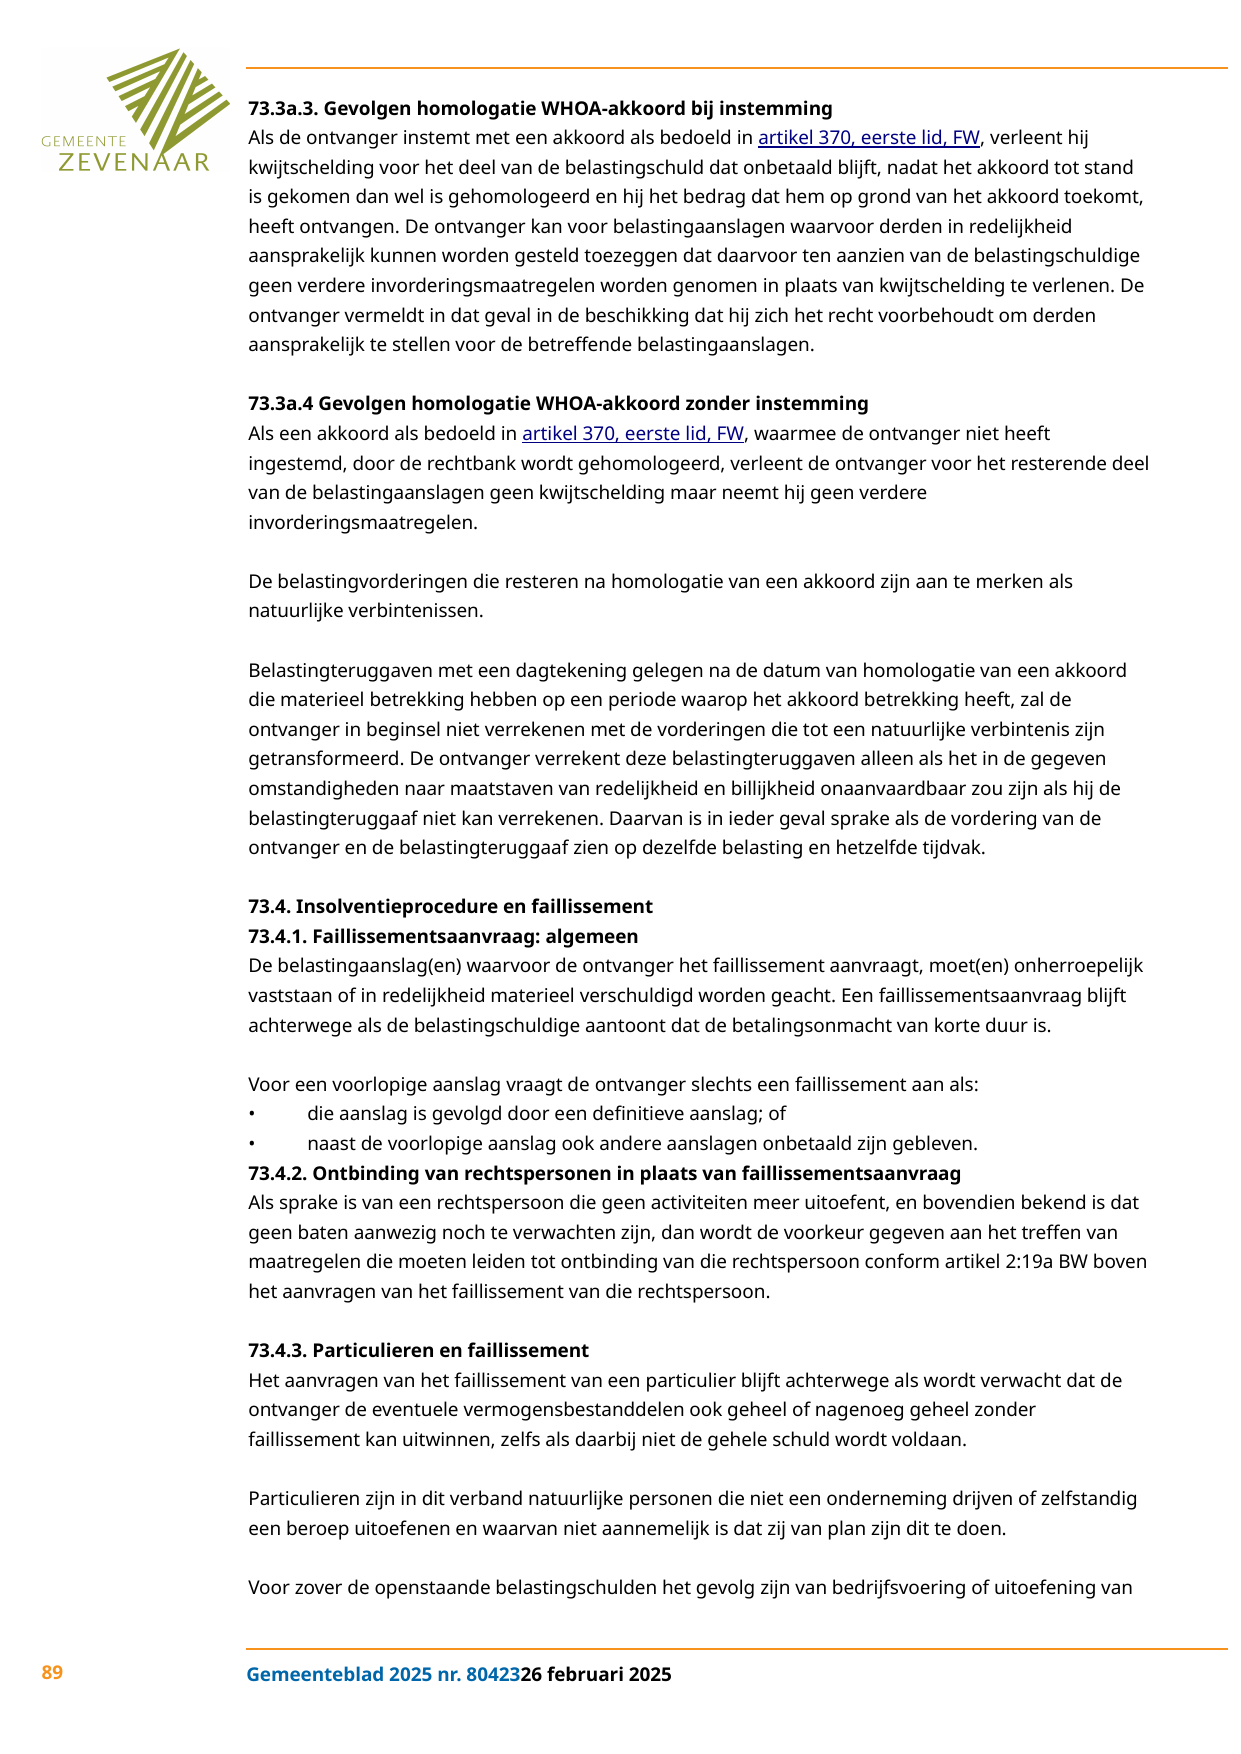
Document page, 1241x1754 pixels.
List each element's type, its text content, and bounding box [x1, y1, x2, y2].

text Voor zover de openstaande belastingschulden het gevolg zijn van bedrijfsvoering of uitoefening van [248, 1574, 1152, 1600]
list die aanslag is gevolgd door een definitieve aanslag; of [248, 1101, 1152, 1126]
text 73.4.3. Particulieren en faillissement [248, 1337, 1152, 1363]
picture [41, 47, 231, 172]
text 73.4.1. Faillissementsaanvraag: algemeen [248, 923, 1152, 949]
text Voor een voorlopige aanslag vraagt de ontvanger slechts een faillissement aan als: [248, 1071, 1152, 1097]
text Het aanvragen van het faillissement van een particulier blijft achterwege als wordt verwacht dat de ontvanger de eventuele vermogensbestanddelen ook geheel of nagenoeg geheel zonder faillissement kan uitwinnen, zelfs als daarbij niet de gehele schuld wordt voldaan. [248, 1367, 1152, 1452]
text De belastingaanslag(en) waarvoor de ontvanger het faillissement aanvraagt, moet(en) onherroepelijk vaststaan of in redelijkheid materieel verschuldigd worden geacht. Een faillissementsaanvraag blijft achterwege als de belastingschuldige aantoont dat de betalingsonmacht van korte duur is. [248, 953, 1152, 1038]
text 73.3a.4 Gevolgen homologatie WHOA-akkoord zonder instemming [248, 391, 1152, 416]
text 73.4.2. Ontbinding van rechtspersonen in plaats van faillissementsaanvraag [248, 1160, 1152, 1186]
text 73.4. Insolventieprocedure en faillissement [248, 893, 1152, 919]
text Als een akkoord als bedoeld in artikel 370, eerste lid, FW, waarmee de ontvanger niet heeft ingestemd, door de rechtbank wordt gehomologeerd, verleent de ontvanger voor het resterende deel van de belastingaanslagen geen kwijtschelding maar neemt hij geen verdere invorderingsmaatregelen. [248, 420, 1152, 535]
text 73.3a.3. Gevolgen homologatie WHOA-akkoord bij instemming [248, 95, 1152, 121]
text De belastingvorderingen die resteren na homologatie van een akkoord zijn aan te merken als natuurlijke verbintenissen. [248, 568, 1152, 623]
text Als sprake is van een rechtspersoon die geen activiteiten meer uitoefent, en bovendien bekend is dat geen baten aanwezig noch te verwachten zijn, dan wordt de voorkeur gegeven aan het treffen van maatregelen die moeten leiden tot ontbinding van die rechtspersoon conform artikel 2:19a BW boven het aanvragen van het faillissement van die rechtspersoon. [248, 1189, 1152, 1304]
list naast de voorlopige aanslag ook andere aanslagen onbetaald zijn gebleven. [248, 1130, 1152, 1156]
text Als de ontvanger instemt met een akkoord als bedoeld in artikel 370, eerste lid, FW, verleent hij kwijtschelding voor het deel van de belastingschuld dat onbetaald blijft, nadat het akkoord tot stand is gekomen dan wel is gehomologeerd en hij het bedrag dat hem op grond van het akkoord toekomt, heeft ontvangen. De ontvanger kan voor belastingaanslagen waarvoor derden in redelijkheid aansprakelijk kunnen worden gesteld toezeggen dat daarvoor ten aanzien van de belastingschuldige geen verdere invorderingsmaatregelen worden genomen in plaats van kwijtschelding te verlenen. De ontvanger vermeldt in dat geval in de beschikking dat hij zich het recht voorbehoudt om derden aansprakelijk te stellen voor de betreffende belastingaanslagen. [248, 124, 1152, 357]
text Belastingteruggaven met een dagtekening gelegen na de datum van homologatie van een akkoord die materieel betrekking hebben op een periode waarop het akkoord betrekking heeft, zal de ontvanger in beginsel niet verrekenen met de vorderingen die tot een natuurlijke verbintenis zijn getransformeerd. De ontvanger verrekent deze belastingteruggaven alleen als het in de gegeven omstandigheden naar maatstaven van redelijkheid en billijkheid onaanvaardbaar zou zijn als hij de belastingteruggaaf niet kan verrekenen. Daarvan is in ieder geval sprake als de vordering van de ontvanger en de belastingteruggaaf zien op dezelfde belasting en hetzelfde tijdvak. [248, 657, 1152, 860]
text Particulieren zijn in dit verband natuurlijke personen die niet een onderneming drijven of zelfstandig een beroep uitoefenen en waarvan niet aannemelijk is dat zij van plan zijn dit te doen. [248, 1485, 1152, 1541]
